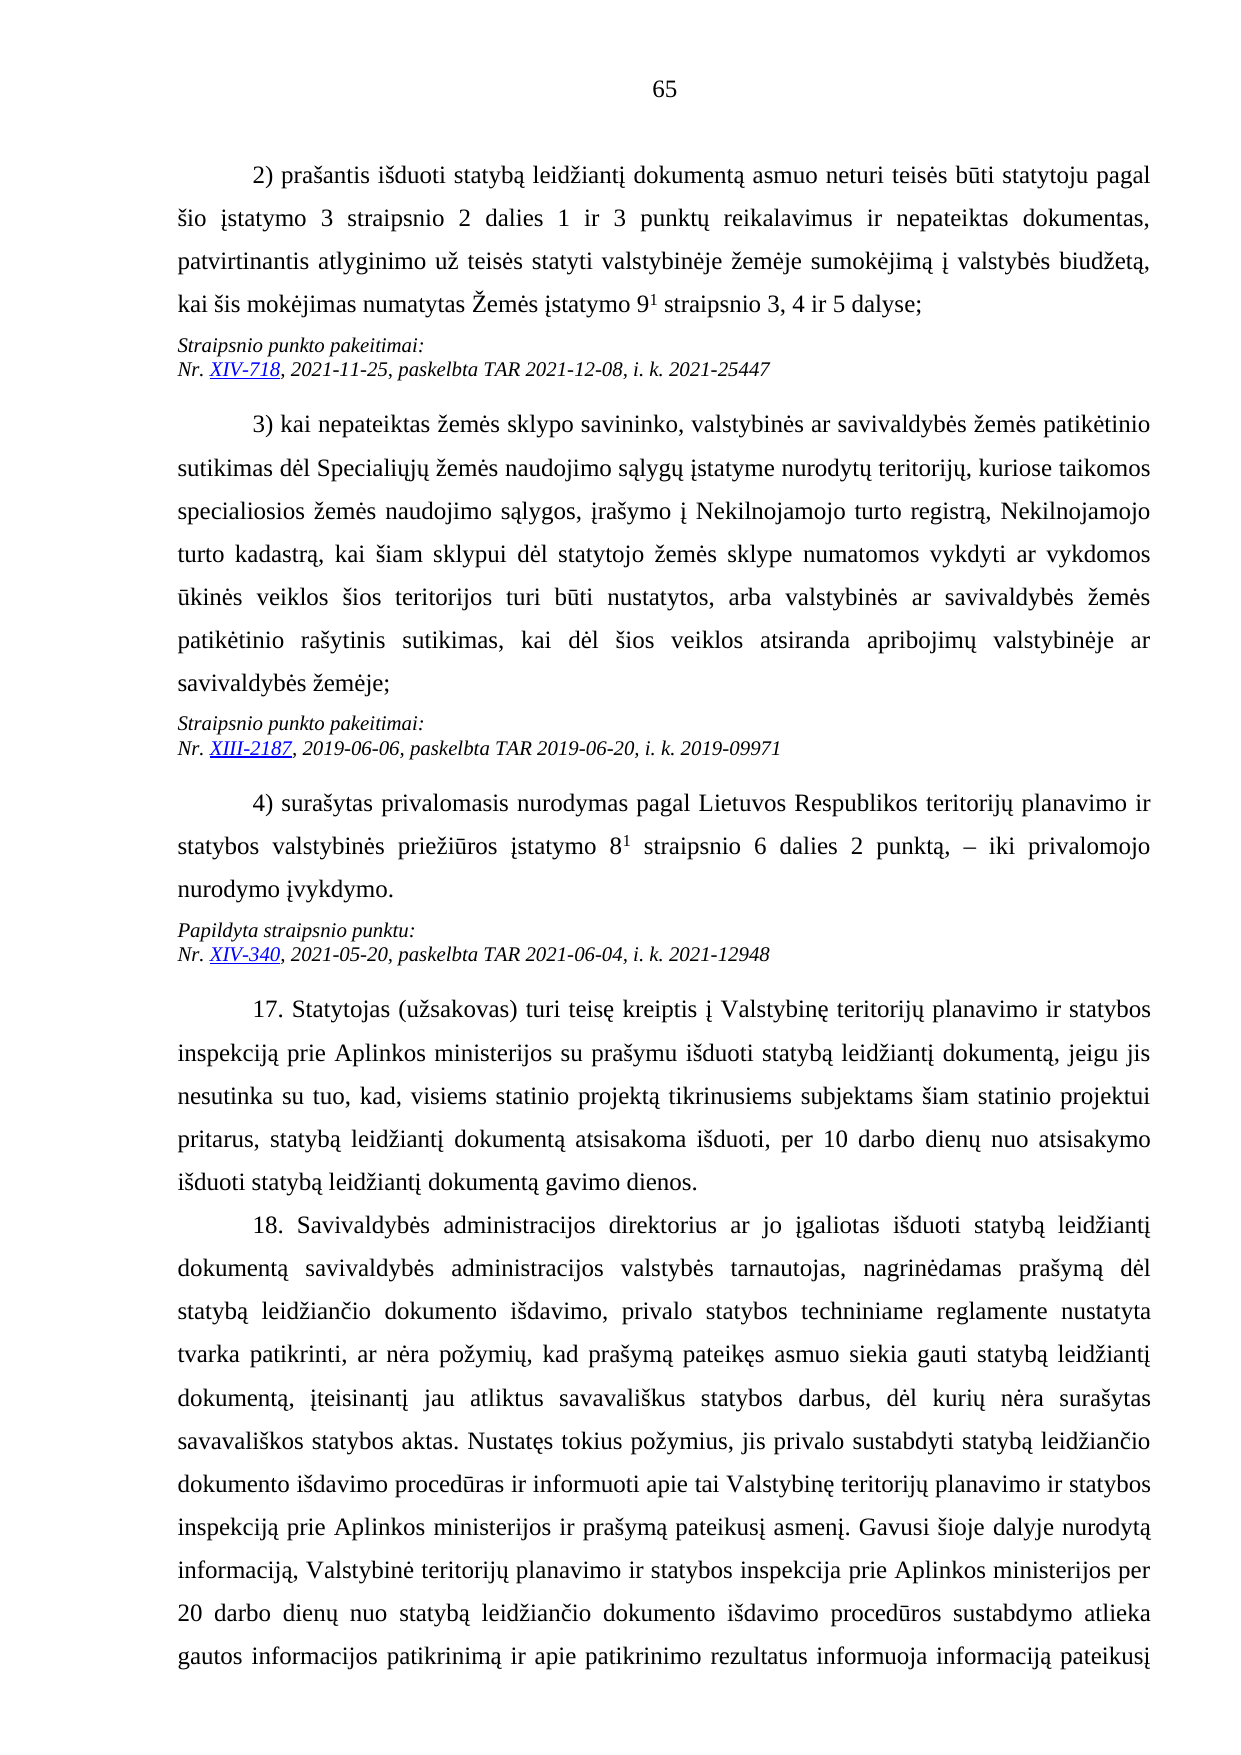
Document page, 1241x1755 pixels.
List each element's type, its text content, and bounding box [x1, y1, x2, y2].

text Straipsnio punkto pakeitimai: [177, 333, 1152, 357]
text Papildyta straipsnio punktu: [177, 918, 1152, 942]
text 18. Savivaldybės administracijos direktorius ar jo įgaliotas išduoti statybą leidžiantį dokumentą savivaldybės administracijos valstybės tarnautojas, nagrinėdamas prašymą dėl statybą leidžiančio dokumento išdavimo, privalo statybos techniniame reglamente nustatyta tvarka patikrinti, ar nėra požymių, kad prašymą pateikęs asmuo siekia gauti statybą leidžiantį dokumentą, įteisinantį jau atliktus savavališkus statybos darbus, dėl kurių nėra surašytas savavališkos statybos aktas. Nustatęs tokius požymius, jis privalo sustabdyti statybą leidžiančio dokumento išdavimo procedūras ir informuoti apie tai Valstybinę teritorijų planavimo ir statybos inspekciją prie Aplinkos ministerijos ir prašymą pateikusį asmenį. Gavusi šioje dalyje nurodytą informaciją, Valstybinė teritorijų planavimo ir statybos inspekcija prie Aplinkos ministerijos per 20 darbo dienų nuo statybą leidžiančio dokumento išdavimo procedūros sustabdymo atlieka gautos informacijos patikrinimą ir apie patikrinimo rezultatus informuoja informaciją pateikusį [177, 1210, 1152, 1670]
text Nr. XIV-340, 2021-05-20, paskelbta TAR 2021-06-04, i. k. 2021-12948 [177, 942, 1152, 966]
text Nr. XIV-718, 2021-11-25, paskelbta TAR 2021-12-08, i. k. 2021-25447 [177, 357, 1152, 381]
text 17. Statytojas (užsakovas) turi teisę kreiptis į Valstybinę teritorijų planavimo ir statybos inspekciją prie Aplinkos ministerijos su prašymu išduoti statybą leidžiantį dokumentą, jeigu jis nesutinka su tuo, kad, visiems statinio projektą tikrinusiems subjektams šiam statinio projektui pritarus, statybą leidžiantį dokumentą atsisakoma išduoti, per 10 darbo dienų nuo atsisakymo išduoti statybą leidžiantį dokumentą gavimo dienos. [177, 994, 1152, 1196]
text 3) kai nepateiktas žemės sklypo savininko, valstybinės ar savivaldybės žemės patikėtinio sutikimas dėl Specialiųjų žemės naudojimo sąlygų įstatyme nurodytų teritorijų, kuriose taikomos specialiosios žemės naudojimo sąlygos, įrašymo į Nekilnojamojo turto registrą, Nekilnojamojo turto kadastrą, kai šiam sklypui dėl statytojo žemės sklype numatomos vykdyti ar vykdomos ūkinės veiklos šios teritorijos turi būti nustatytos, arba valstybinės ar savivaldybės žemės patikėtinio rašytinis sutikimas, kai dėl šios veiklos atsiranda apribojimų valstybinėje ar savivaldybės žemėje; [177, 409, 1152, 697]
text 2) prašantis išduoti statybą leidžiantį dokumentą asmuo neturi teisės būti statytoju pagal šio įstatymo 3 straipsnio 2 dalies 1 ir 3 punktų reikalavimus ir nepateiktas dokumentas, patvirtinantis atlyginimo už teisės statyti valstybinėje žemėje sumokėjimą į valstybės biudžetą, kai šis mokėjimas numatytas Žemės įstatymo 91 straipsnio 3, 4 ir 5 dalyse; [177, 160, 1152, 318]
text Nr. XIII-2187, 2019-06-06, paskelbta TAR 2019-06-20, i. k. 2019-09971 [177, 735, 1152, 759]
text 4) surašytas privalomasis nurodymas pagal Lietuvos Respublikos teritorijų planavimo ir statybos valstybinės priežiūros įstatymo 81 straipsnio 6 dalies 2 punktą, – iki privalomojo nurodymo įvykdymo. [177, 788, 1152, 903]
text Straipsnio punkto pakeitimai: [177, 711, 1152, 735]
